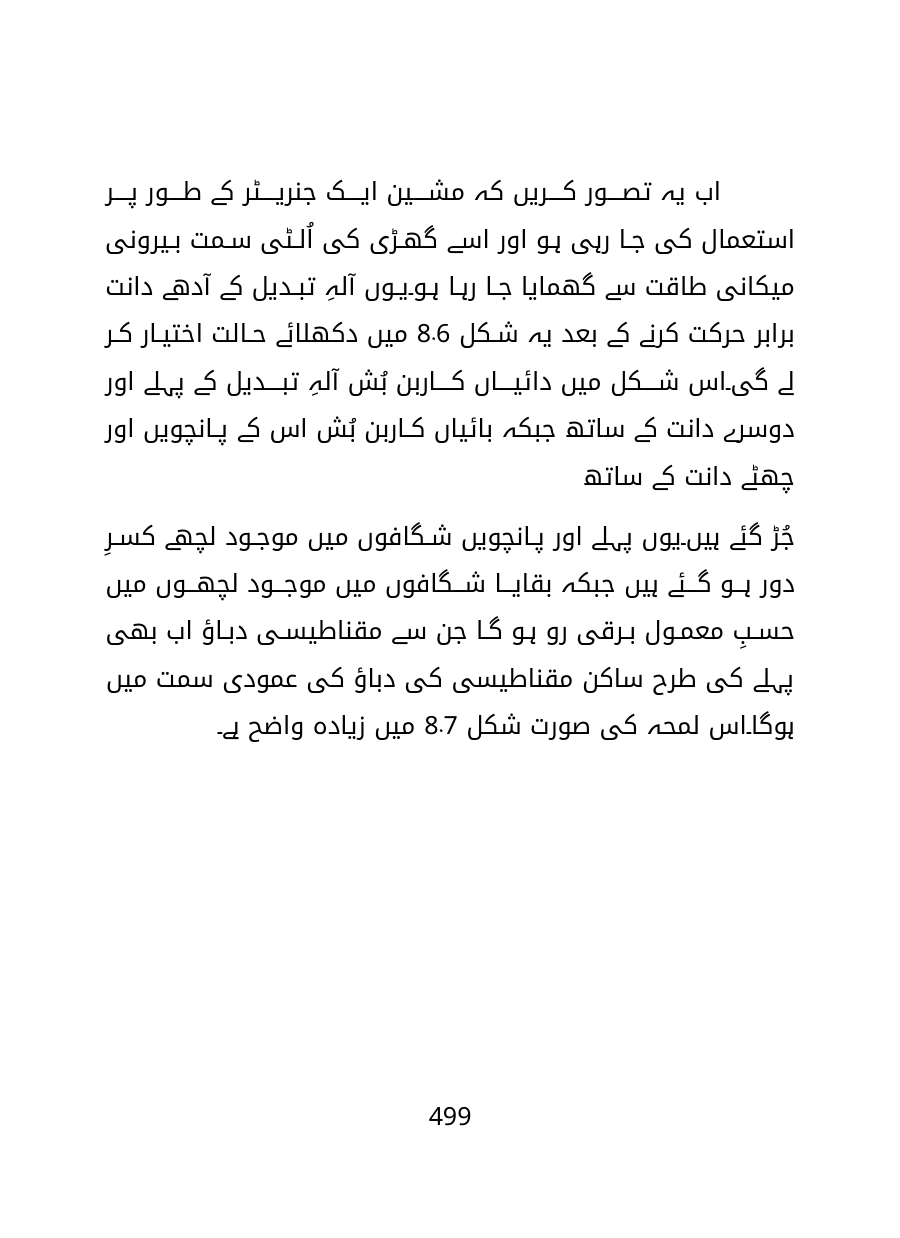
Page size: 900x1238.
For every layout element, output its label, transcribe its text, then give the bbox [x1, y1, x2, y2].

text جُڑ گئے ہیں۔یوں پہلے اور پانچویں شگافوں میں موجود لچھے کسرِ دور ہو گئے ہیں جبکہ بقایا شگافوں میں موجود لچھوں میں حسبِ معمول برقی رو ہو گا جن سے مقناطیسی دباؤ اب بھی پہلے کی طرح ساکن مقناطیسی کی دباؤ کی عمودی سمت میں ہوگا۔اس لمحہ کی صورت شکل 8.7 میں زیادہ واضح ہے۔ [105, 513, 795, 750]
text اب یہ تصور کریں کہ مشین ایک جنریٹر کے طور پر استعمال کی جا رہی ہو اور اسے گھڑی کی اُلٹی سمت بیرونی میکانی طاقت سے گھمایا جا رہا ہو۔یوں آلہِ تبدیل کے آدھے دانت برابر حرکت کرنے کے بعد یہ شکل 8.6 میں دکھلائے حالت اختیار کر لے گی۔اس شکل میں دائیاں کاربن بُش آلہِ تبدیل کے پہلے اور دوسرے دانت کے ساتھ جبکہ بائیاں کاربن بُش اس کے پانچویں اور چھٹے دانت کے ساتھ [105, 168, 795, 500]
